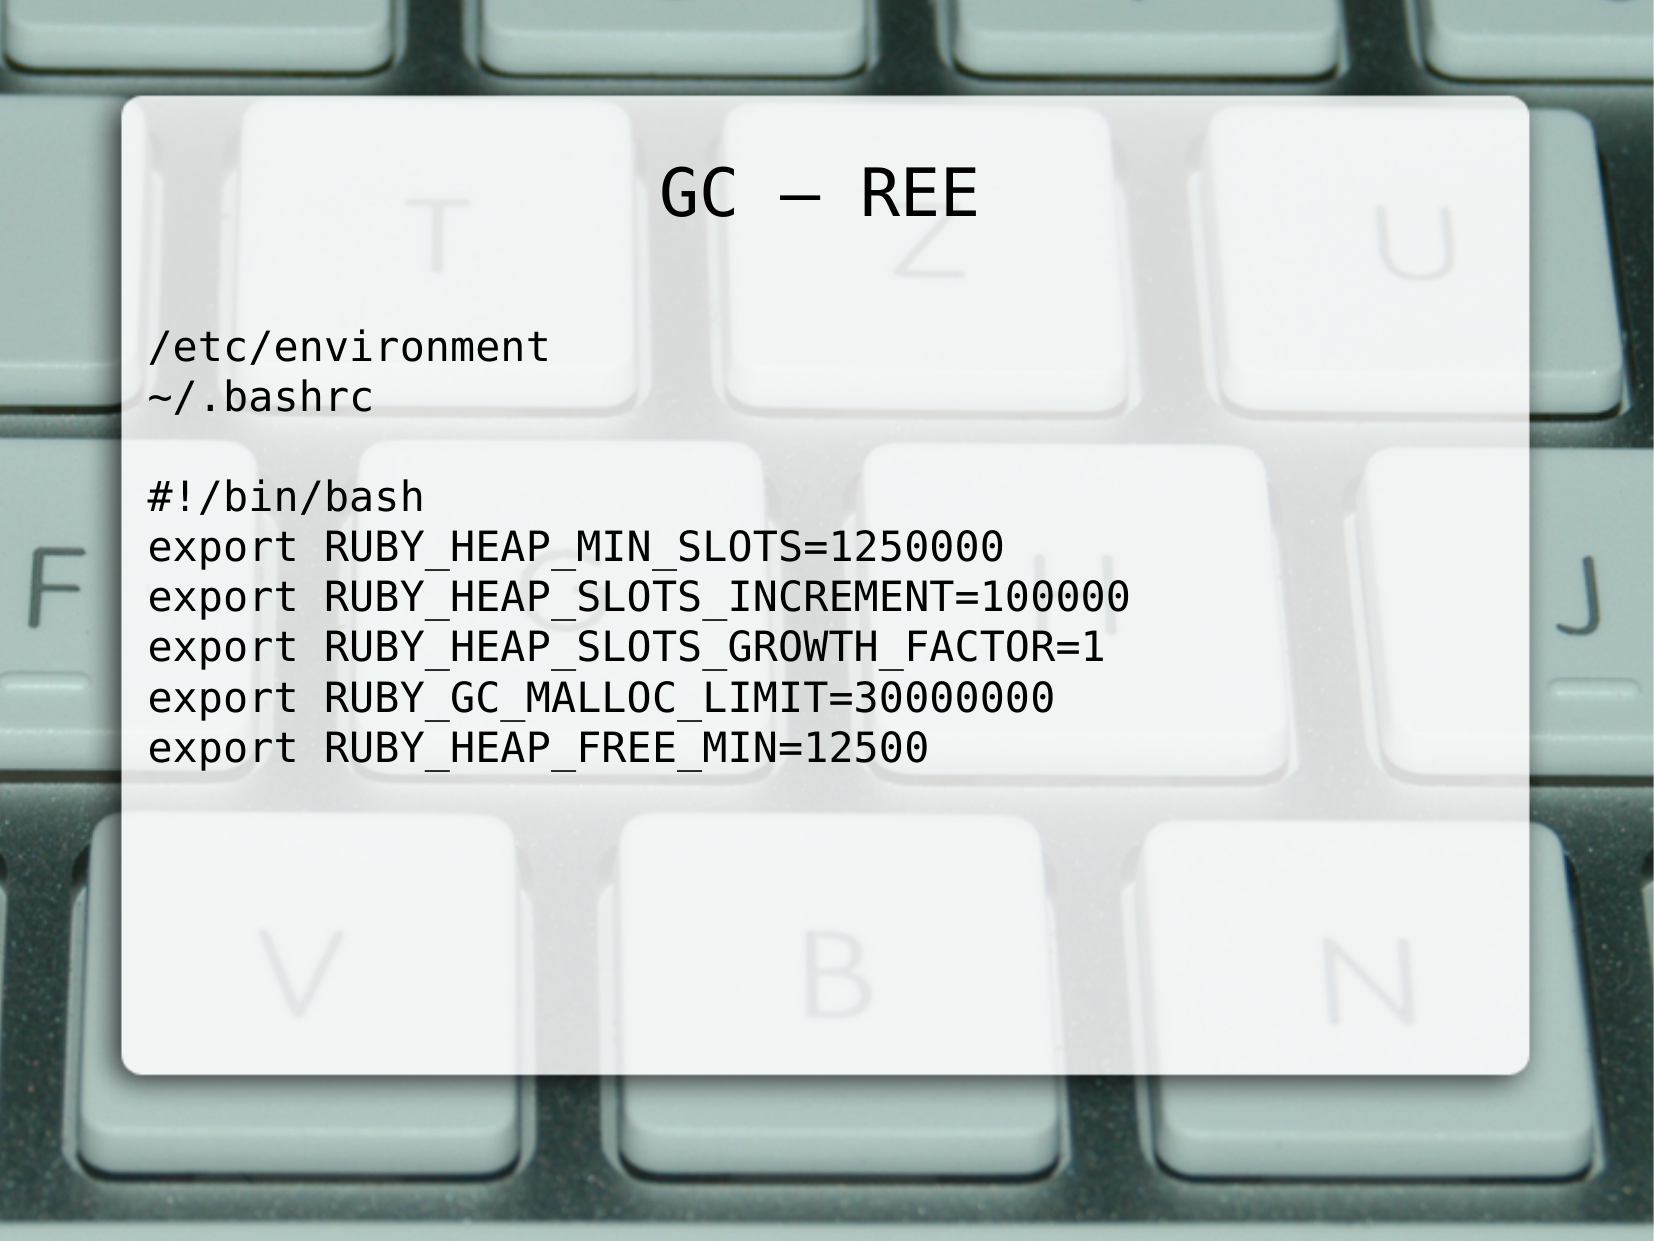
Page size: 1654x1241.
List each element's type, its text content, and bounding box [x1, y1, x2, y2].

title GC – REE [135, 117, 1506, 271]
picture [0, 0, 1654, 1241]
list /etc/environment ~/.bashrc #!/bin/bash export RUBY_HEAP_MIN_SLOTS=1250000 export RUBY_HEAP_SLOTS_INCREMENT=100000 export RUBY_HEAP_SLOTS_GROWTH_FACTOR=1 export RUBY_GC_MALLOC_LIMIT=30000000 export RUBY_HEAP_FREE_MIN=12500 [147, 315, 1506, 1066]
